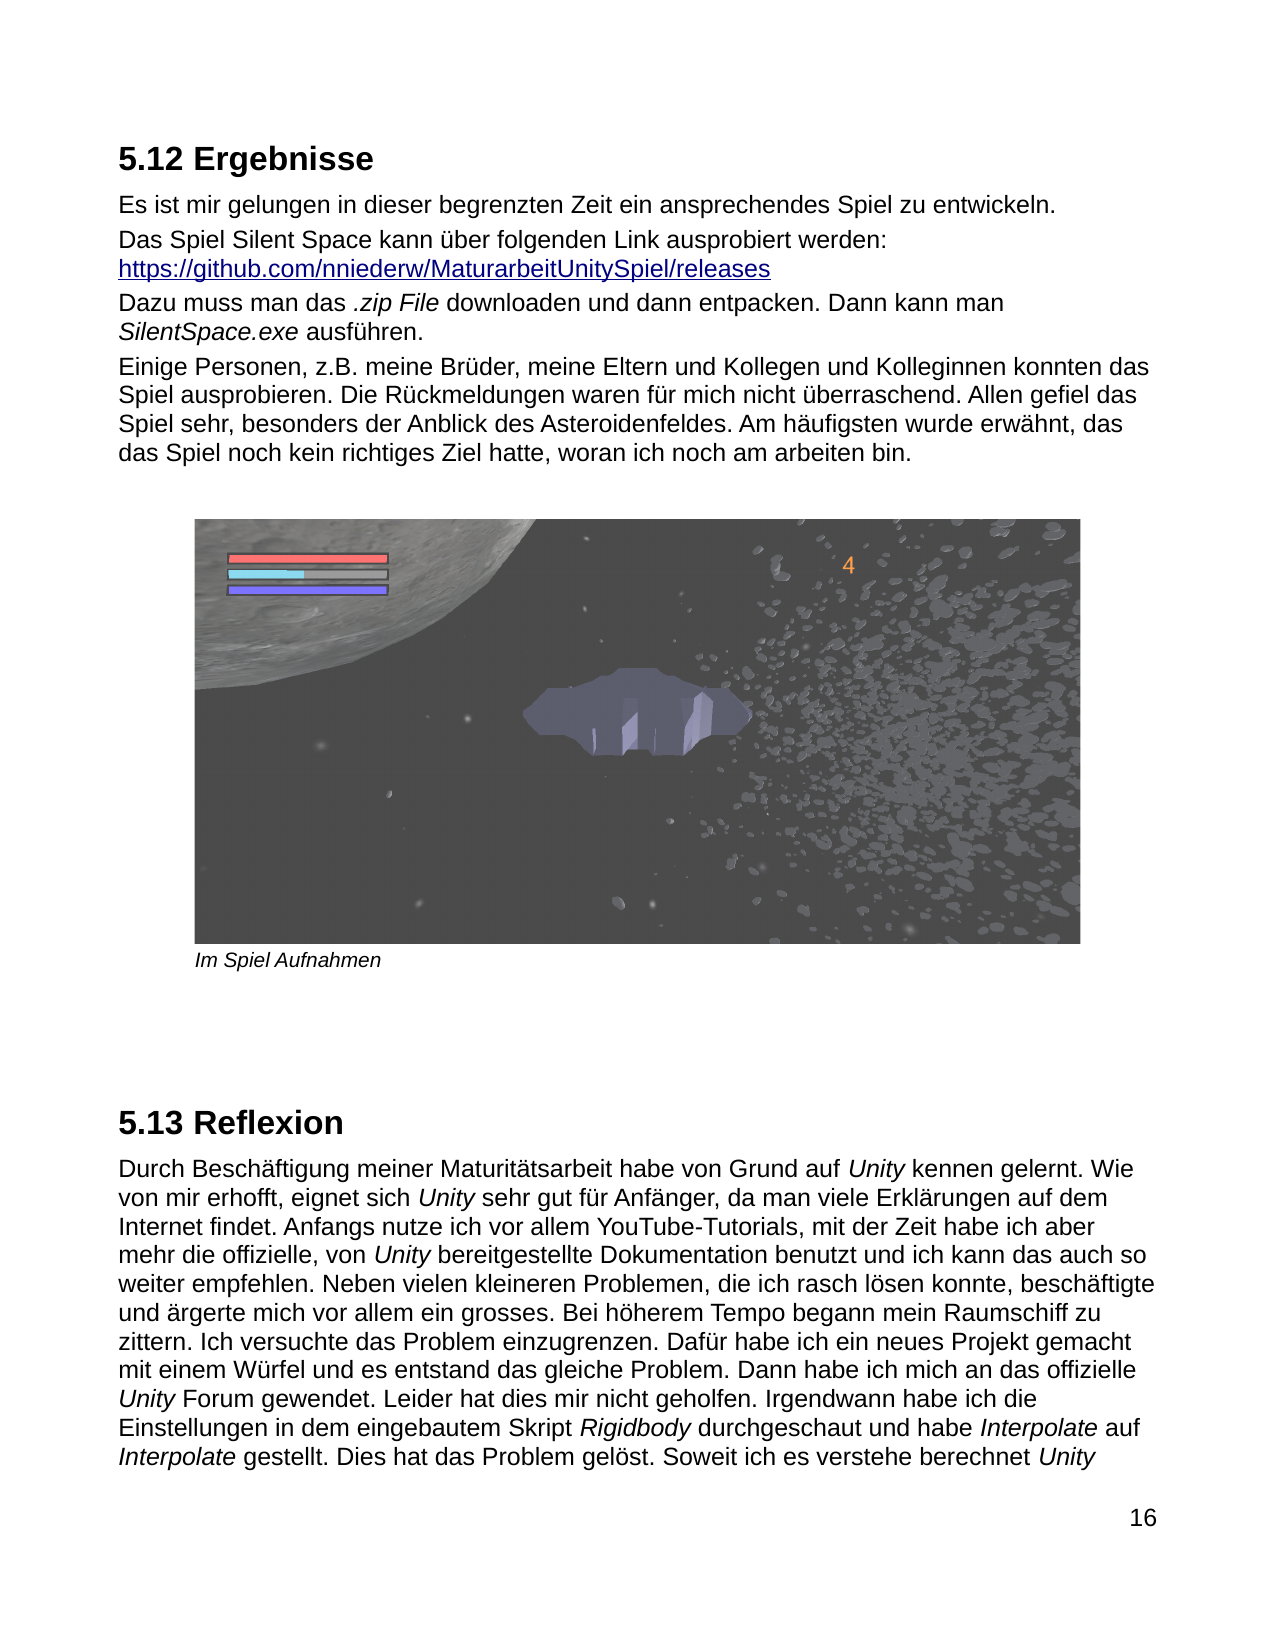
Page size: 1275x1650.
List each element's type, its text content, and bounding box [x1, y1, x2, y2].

text Das Spiel Silent Space kann über folgenden Link ausprobiert werden: https://github.com/nniederw/MaturarbeitUnitySpiel/releases [118, 225, 1157, 282]
picture [194, 519, 1081, 944]
text Es ist mir gelungen in dieser begrenzten Zeit ein ansprechendes Spiel zu entwickeln. [118, 190, 1157, 219]
text Durch Beschäftigung meiner Maturitätsarbeit habe von Grund auf Unity kennen gelernt. Wie von mir erhofft, eignet sich Unity sehr gut für Anfänger, da man viele Erklärungen auf dem Internet findet. Anfangs nutze ich vor allem YouTube-Tutorials, mit der Zeit habe ich aber mehr die offizielle, von Unity bereitgestellte Dokumentation benutzt und ich kann das auch so weiter empfehlen. Neben vielen kleineren Problemen, die ich rasch lösen konnte, beschäftigte und ärgerte mich vor allem ein grosses. Bei höherem Tempo begann mein Raumschiff zu zittern. Ich versuchte das Problem einzugrenzen. Dafür habe ich ein neues Projekt gemacht mit einem Würfel und es entstand das gleiche Problem. Dann habe ich mich an das offizielle Unity Forum gewendet. Leider hat dies mir nicht geholfen. Irgendwann habe ich die Einstellungen in dem eingebautem Skript Rigidbody durchgeschaut und habe Interpolate auf Interpolate gestellt. Dies hat das Problem gelöst. Soweit ich es verstehe berechnet Unity [118, 1154, 1157, 1470]
text Im Spiel Aufnahmen [194, 944, 1080, 972]
subtitle Reflexion [118, 1103, 1157, 1142]
text Dazu muss man das .zip File downloaden und dann entpacken. Dann kann man SilentSpace.exe ausführen. [118, 288, 1157, 346]
subtitle Ergebnisse [118, 139, 1157, 178]
text Einige Personen, z.B. meine Brüder, meine Eltern und Kollegen und Kolleginnen konnten das Spiel ausprobieren. Die Rückmeldungen waren für mich nicht überraschend. Allen gefiel das Spiel sehr, besonders der Anblick des Asteroidenfeldes. Am häufigsten wurde erwähnt, das das Spiel noch kein richtiges Ziel hatte, woran ich noch am arbeiten bin. [118, 352, 1157, 467]
